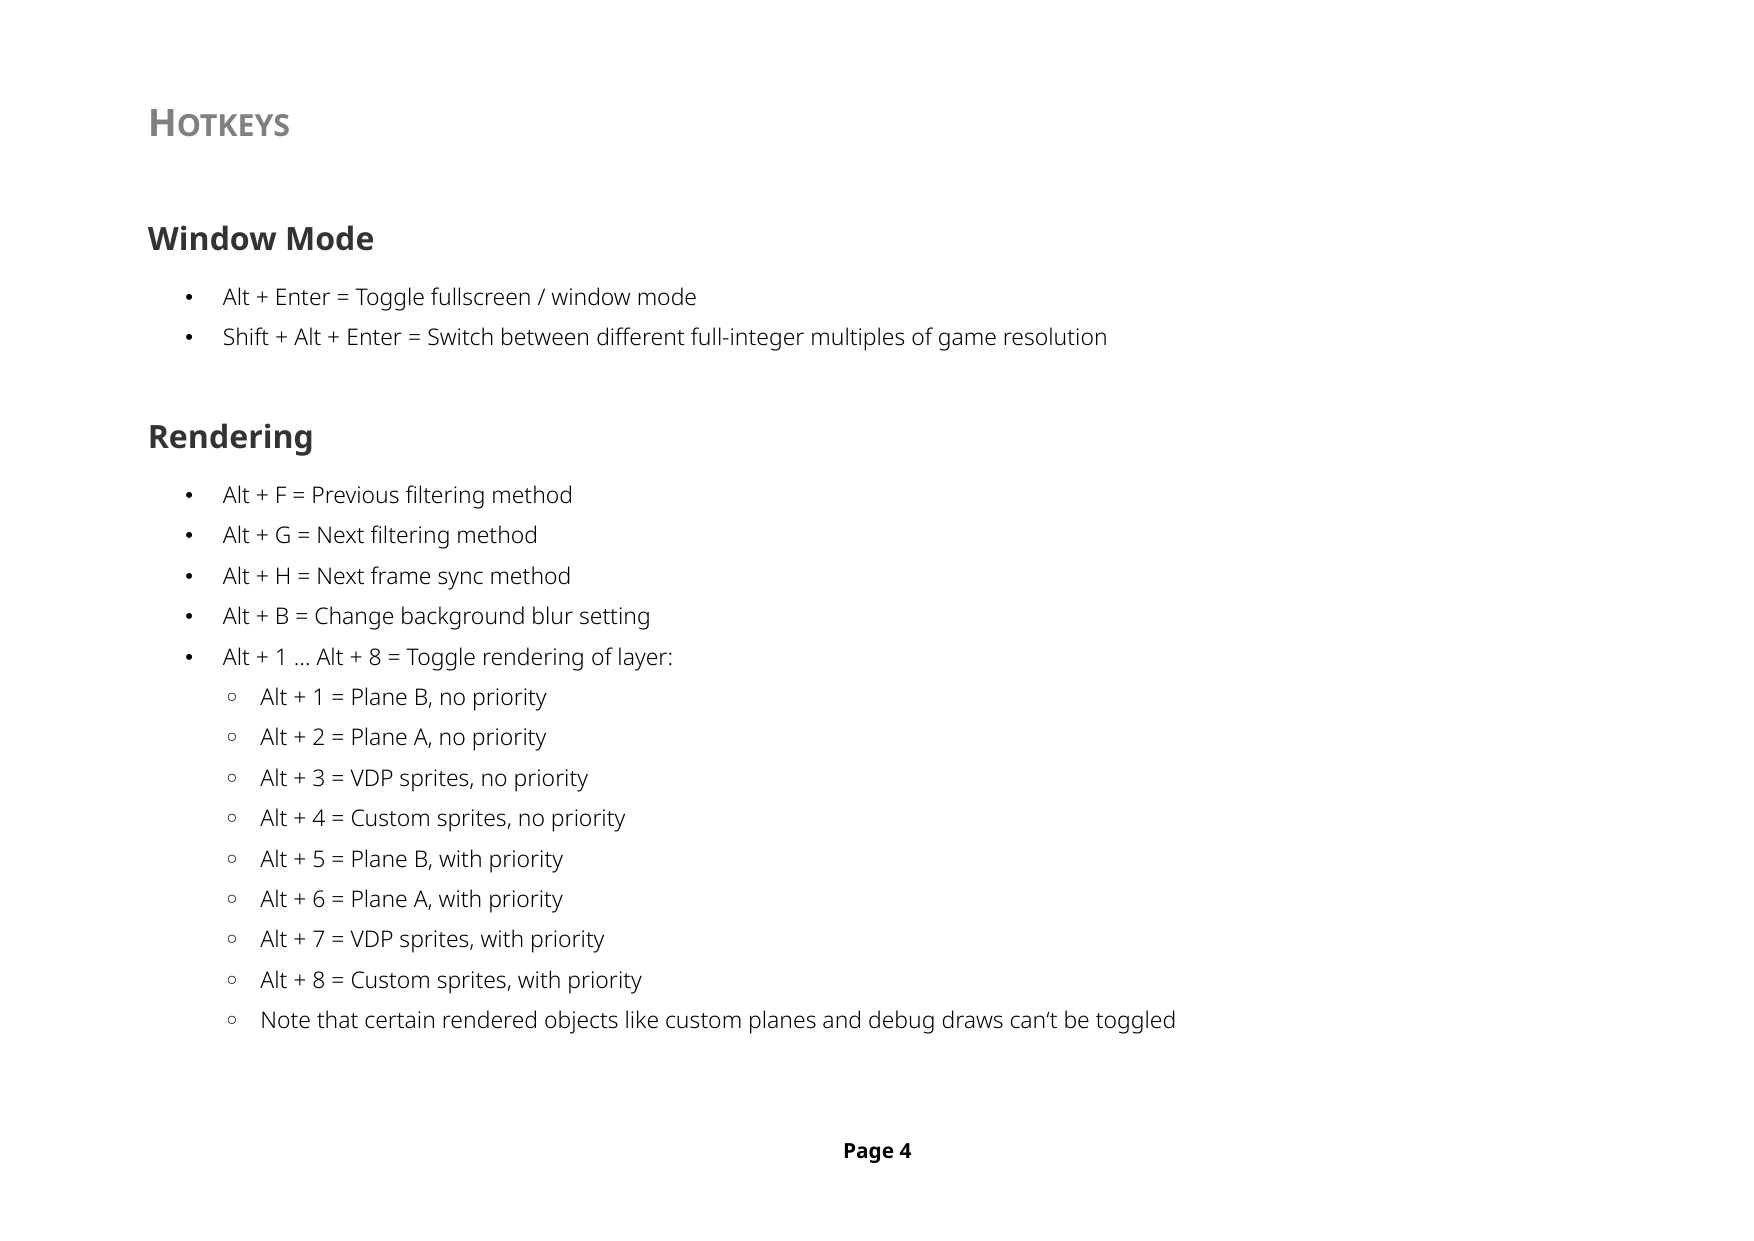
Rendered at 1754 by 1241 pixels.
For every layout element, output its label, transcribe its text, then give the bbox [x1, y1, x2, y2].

list Alt + H = Next frame sync method [185, 559, 1606, 591]
list Alt + Enter = Toggle fullscreen / window mode [185, 281, 1606, 312]
subtitle Hotkeys [148, 96, 1606, 147]
list Alt + 1 = Plane B, no priority [223, 681, 1606, 712]
list Alt + 4 = Custom sprites, no priority [223, 802, 1606, 833]
subtitle Window Mode [148, 216, 1606, 259]
list Alt + 6 = Plane A, with priority [223, 883, 1606, 914]
list Note that certain rendered objects like custom planes and debug draws can‘t be toggled [223, 1004, 1606, 1035]
list Alt + G = Next filtering method [185, 519, 1606, 550]
list Alt + 8 = Custom sprites, with priority [223, 964, 1606, 995]
list Alt + 7 = VDP sprites, with priority [223, 923, 1606, 954]
subtitle Rendering [148, 414, 1606, 457]
list Alt + 3 = VDP sprites, no priority [223, 762, 1606, 793]
list Alt + 2 = Plane A, no priority [223, 721, 1606, 752]
list Alt + B = Change background blur setting [185, 600, 1606, 631]
list Alt + 5 = Plane B, with priority [223, 842, 1606, 874]
list Alt + F = Previous filtering method [185, 479, 1606, 510]
list Alt + 1 … Alt + 8 = Toggle rendering of layer: [185, 640, 1606, 672]
list Shift + Alt + Enter = Switch between different full-integer multiples of game resolution [185, 321, 1606, 352]
